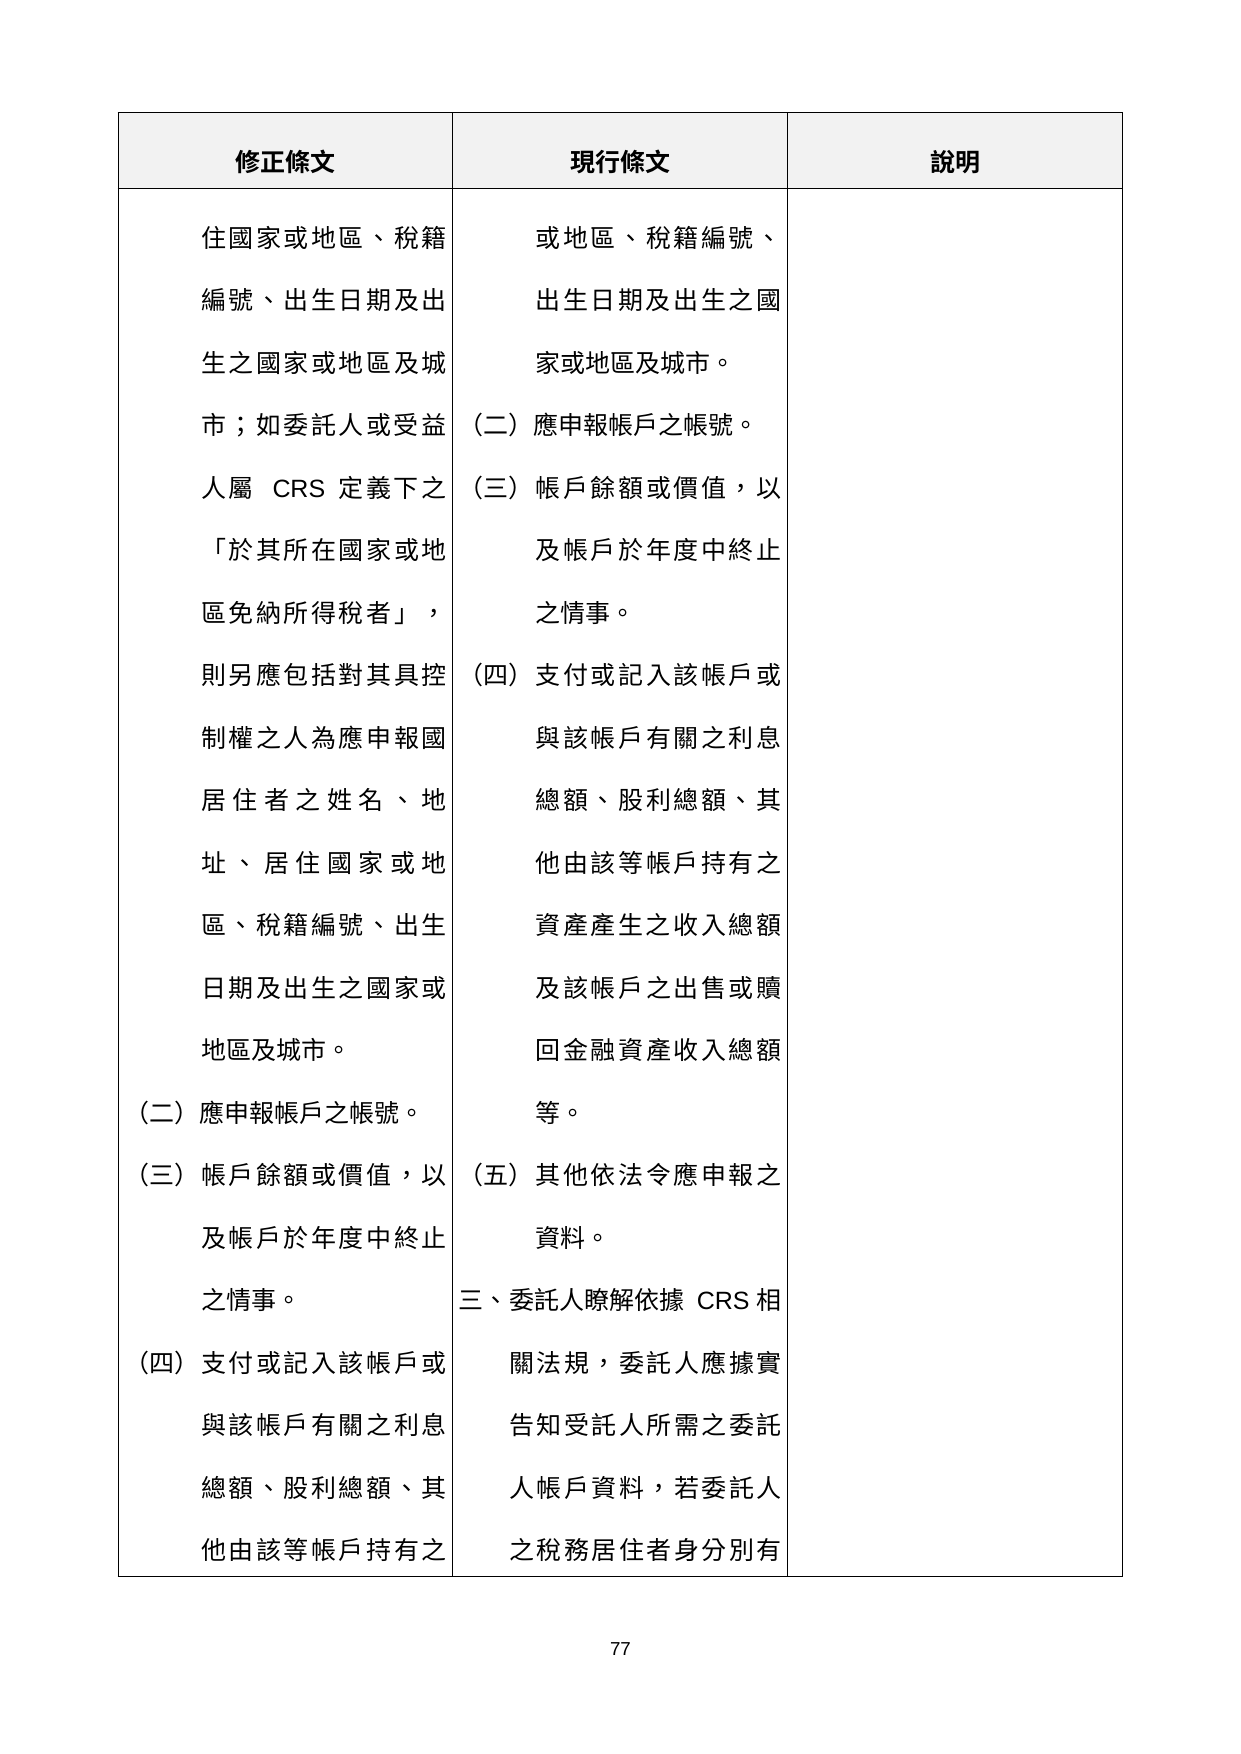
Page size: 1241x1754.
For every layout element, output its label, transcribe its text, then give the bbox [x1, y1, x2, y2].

table_header 說明 [788, 113, 1122, 188]
table_header 修正條文 [119, 113, 452, 188]
table_cell [788, 189, 1122, 1576]
table_header 現行條文 [453, 113, 787, 188]
table_cell 或地區、稅籍編號、出生日期及出生之國家或地區及城市。 （二）應申報帳戶之帳號。 （三） 帳戶餘額或價值，以及帳戶於年度中終止之情事。 （四） 支付或記入該帳戶或與該帳戶有關之利息總額、股利總額、其他由該等帳戶持有之資產產生之收入總額及該帳戶之出售或贖回金融資產收入總額等。 （五） 其他依法令應申報之資料。 三、 委託人瞭解依據 CRS 相關法規，委託人應據實告知受託人所需之委託人帳戶資料，若委託人之稅務居住者身分別有 [453, 189, 787, 1576]
table_cell 住國家或地區、稅籍編號、出生日期及出生之國家或地區及城市；如委託人或受益人屬 CRS 定義下之「於其所在國家或地區免納所得稅者」，則另應包括對其具控制權之人為應申報國居住者之姓名、地址、居住國家或地區、稅籍編號、出生日期及出生之國家或地區及城市。 （二）應申報帳戶之帳號。 （三） 帳戶餘額或價值，以及帳戶於年度中終止之情事。 （四） 支付或記入該帳戶或與該帳戶有關之利息總額、股利總額、其他由該等帳戶持有之 [119, 189, 452, 1576]
